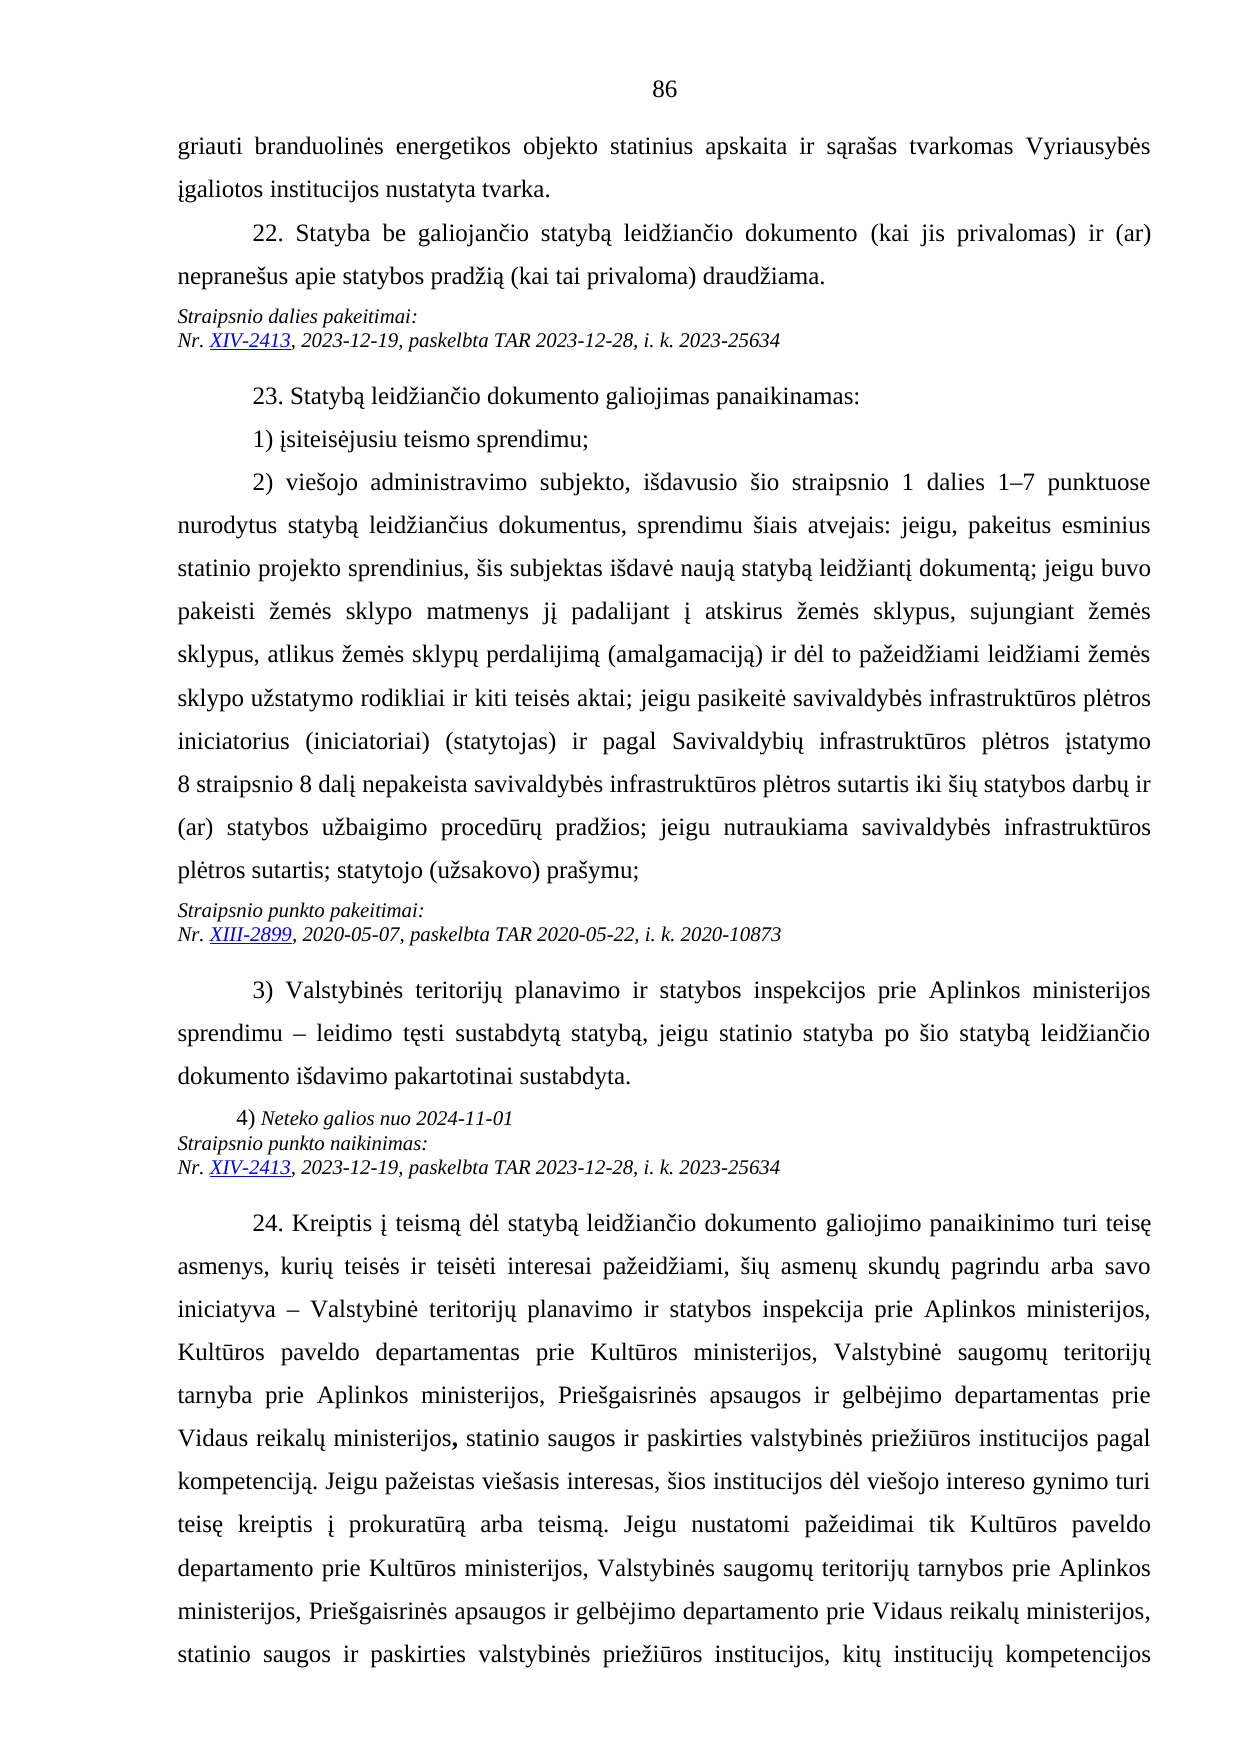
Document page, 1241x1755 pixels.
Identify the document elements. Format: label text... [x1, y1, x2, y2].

text Straipsnio dalies pakeitimai: [177, 304, 1152, 328]
text 22. Statyba be galiojančio statybą leidžiančio dokumento (kai jis privalomas) ir (ar) nepranešus apie statybos pradžią (kai tai privaloma) draudžiama. [177, 218, 1152, 289]
text griauti branduolinės energetikos objekto statinius apskaita ir sąrašas tvarkomas Vyriausybės įgaliotos institucijos nustatyta tvarka. [177, 131, 1152, 203]
text 4) Neteko galios nuo 2024-11-01 [177, 1104, 1152, 1131]
text 23. Statybą leidžiančio dokumento galiojimas panaikinamas: [177, 381, 1152, 409]
text Nr. XIV-2413, 2023-12-19, paskelbta TAR 2023-12-28, i. k. 2023-25634 [177, 328, 1152, 352]
text Nr. XIII-2899, 2020-05-07, paskelbta TAR 2020-05-22, i. k. 2020-10873 [177, 922, 1152, 946]
text 1) įsiteisėjusiu teismo sprendimu; [177, 424, 1152, 453]
text 3) Valstybinės teritorijų planavimo ir statybos inspekcijos prie Aplinkos ministerijos sprendimu – leidimo tęsti sustabdytą statybą, jeigu statinio statyba po šio statybą leidžiančio dokumento išdavimo pakartotinai sustabdyta. [177, 975, 1152, 1090]
text 2) viešojo administravimo subjekto, išdavusio šio straipsnio 1 dalies 1–7 punktuose nurodytus statybą leidžiančius dokumentus, sprendimu šiais atvejais: jeigu, pakeitus esminius statinio projekto sprendinius, šis subjektas išdavė naują statybą leidžiantį dokumentą; jeigu buvo pakeisti žemės sklypo matmenys jį padalijant į atskirus žemės sklypus, sujungiant žemės sklypus, atlikus žemės sklypų perdalijimą (amalgamaciją) ir dėl to pažeidžiami leidžiami žemės sklypo užstatymo rodikliai ir kiti teisės aktai; jeigu pasikeitė savivaldybės infrastruktūros plėtros iniciatorius (iniciatoriai) (statytojas) ir pagal Savivaldybių infrastruktūros plėtros įstatymo 8 straipsnio 8 dalį nepakeista savivaldybės infrastruktūros plėtros sutartis iki šių statybos darbų ir (ar) statybos užbaigimo procedūrų pradžios; jeigu nutraukiama savivaldybės infrastruktūros plėtros sutartis; statytojo (užsakovo) prašymu; [177, 467, 1152, 884]
text Nr. XIV-2413, 2023-12-19, paskelbta TAR 2023-12-28, i. k. 2023-25634 [177, 1155, 1152, 1179]
text Straipsnio punkto pakeitimai: [177, 898, 1152, 922]
text 24. Kreiptis į teismą dėl statybą leidžiančio dokumento galiojimo panaikinimo turi teisę asmenys, kurių teisės ir teisėti interesai pažeidžiami, šių asmenų skundų pagrindu arba savo iniciatyva – Valstybinė teritorijų planavimo ir statybos inspekcija prie Aplinkos ministerijos, Kultūros paveldo departamentas prie Kultūros ministerijos, Valstybinė saugomų teritorijų tarnyba prie Aplinkos ministerijos, Priešgaisrinės apsaugos ir gelbėjimo departamentas prie Vidaus reikalų ministerijos, statinio saugos ir paskirties valstybinės priežiūros institucijos pagal kompetenciją. Jeigu pažeistas viešasis interesas, šios institucijos dėl viešojo intereso gynimo turi teisę kreiptis į prokuratūrą arba teismą. Jeigu nustatomi pažeidimai tik Kultūros paveldo departamento prie Kultūros ministerijos, Valstybinės saugomų teritorijų tarnybos prie Aplinkos ministerijos, Priešgaisrinės apsaugos ir gelbėjimo departamento prie Vidaus reikalų ministerijos, statinio saugos ir paskirties valstybinės priežiūros institucijos, kitų institucijų kompetencijos [177, 1208, 1152, 1668]
text Straipsnio punkto naikinimas: [177, 1131, 1152, 1155]
